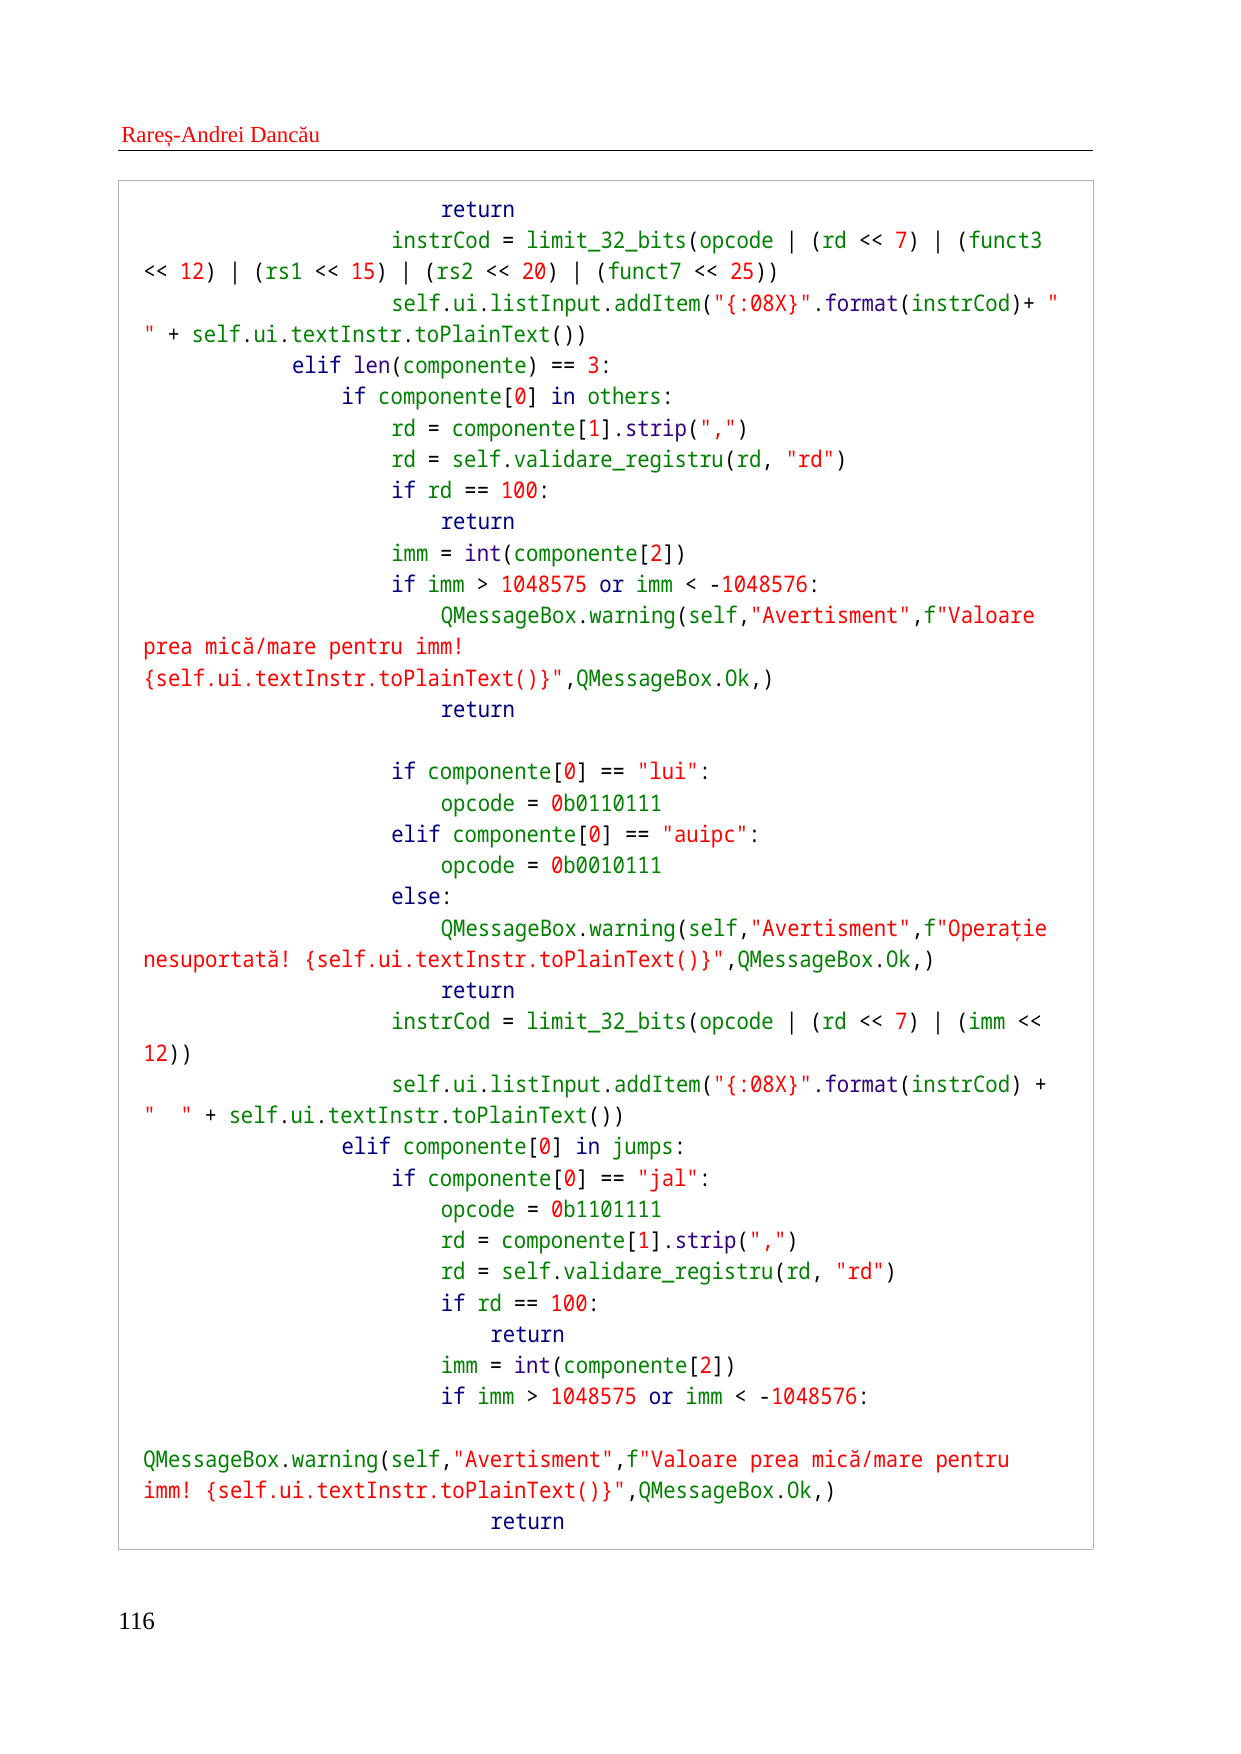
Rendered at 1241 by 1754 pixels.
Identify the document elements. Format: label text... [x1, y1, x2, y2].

text if rd == 100: [119, 1274, 1093, 1305]
text elif componente[0] == "auipc": [119, 805, 1093, 836]
text if rd == 100: [119, 461, 1093, 493]
text return [119, 181, 1093, 211]
text else: [119, 868, 1093, 899]
text imm = int(componente[2]) [119, 524, 1093, 555]
text opcode = 0b1101111 [119, 1180, 1093, 1211]
text return [119, 493, 1093, 524]
text QMessageBox.warning(self,"Avertisment",f"Valoare prea mică/mare pentru imm! {self.ui.textInstr.toPlainText()}",QMessageBox.Ok,) [119, 1399, 1093, 1493]
text rd = componente[1].strip(",") [119, 1211, 1093, 1243]
text opcode = 0b0010111 [119, 836, 1093, 868]
text if imm > 1048575 or imm < -1048576: [119, 555, 1093, 586]
text return [119, 1493, 1093, 1549]
text rd = self.validare_registru(rd, "rd") [119, 1243, 1093, 1274]
text self.ui.listInput.addItem("{:08X}".format(instrCod)+ " " + self.ui.textInstr.toPlainText()) [119, 274, 1093, 336]
text imm = int(componente[2]) [119, 1336, 1093, 1368]
text return [119, 680, 1093, 724]
text if componente[0] == "lui": [119, 743, 1093, 774]
text return [119, 961, 1093, 993]
text instrCod = limit_32_bits(opcode | (rd << 7) | (funct3 << 12) | (rs1 << 15) | (rs2 << 20) | (funct7 << 25)) [119, 211, 1093, 274]
text QMessageBox.warning(self,"Avertisment",f"Valoare prea mică/mare pentru imm! {self.ui.textInstr.toPlainText()}",QMessageBox.Ok,) [119, 586, 1093, 680]
text elif componente[0] in jumps: [119, 1118, 1093, 1149]
text opcode = 0b0110111 [119, 774, 1093, 805]
text return [119, 1305, 1093, 1336]
text QMessageBox.warning(self,"Avertisment",f"Operație nesuportată! {self.ui.textInstr.toPlainText()}",QMessageBox.Ok,) [119, 899, 1093, 961]
text rd = componente[1].strip(",") [119, 399, 1093, 430]
text rd = self.validare_registru(rd, "rd") [119, 430, 1093, 461]
text elif len(componente) == 3: [119, 336, 1093, 368]
text self.ui.listInput.addItem("{:08X}".format(instrCod) + " " + self.ui.textInstr.toPlainText()) [119, 1055, 1093, 1118]
text instrCod = limit_32_bits(opcode | (rd << 7) | (imm << 12)) [119, 993, 1093, 1055]
text if componente[0] in others: [119, 368, 1093, 399]
text if componente[0] == "jal": [119, 1149, 1093, 1180]
text if imm > 1048575 or imm < -1048576: [119, 1368, 1093, 1399]
